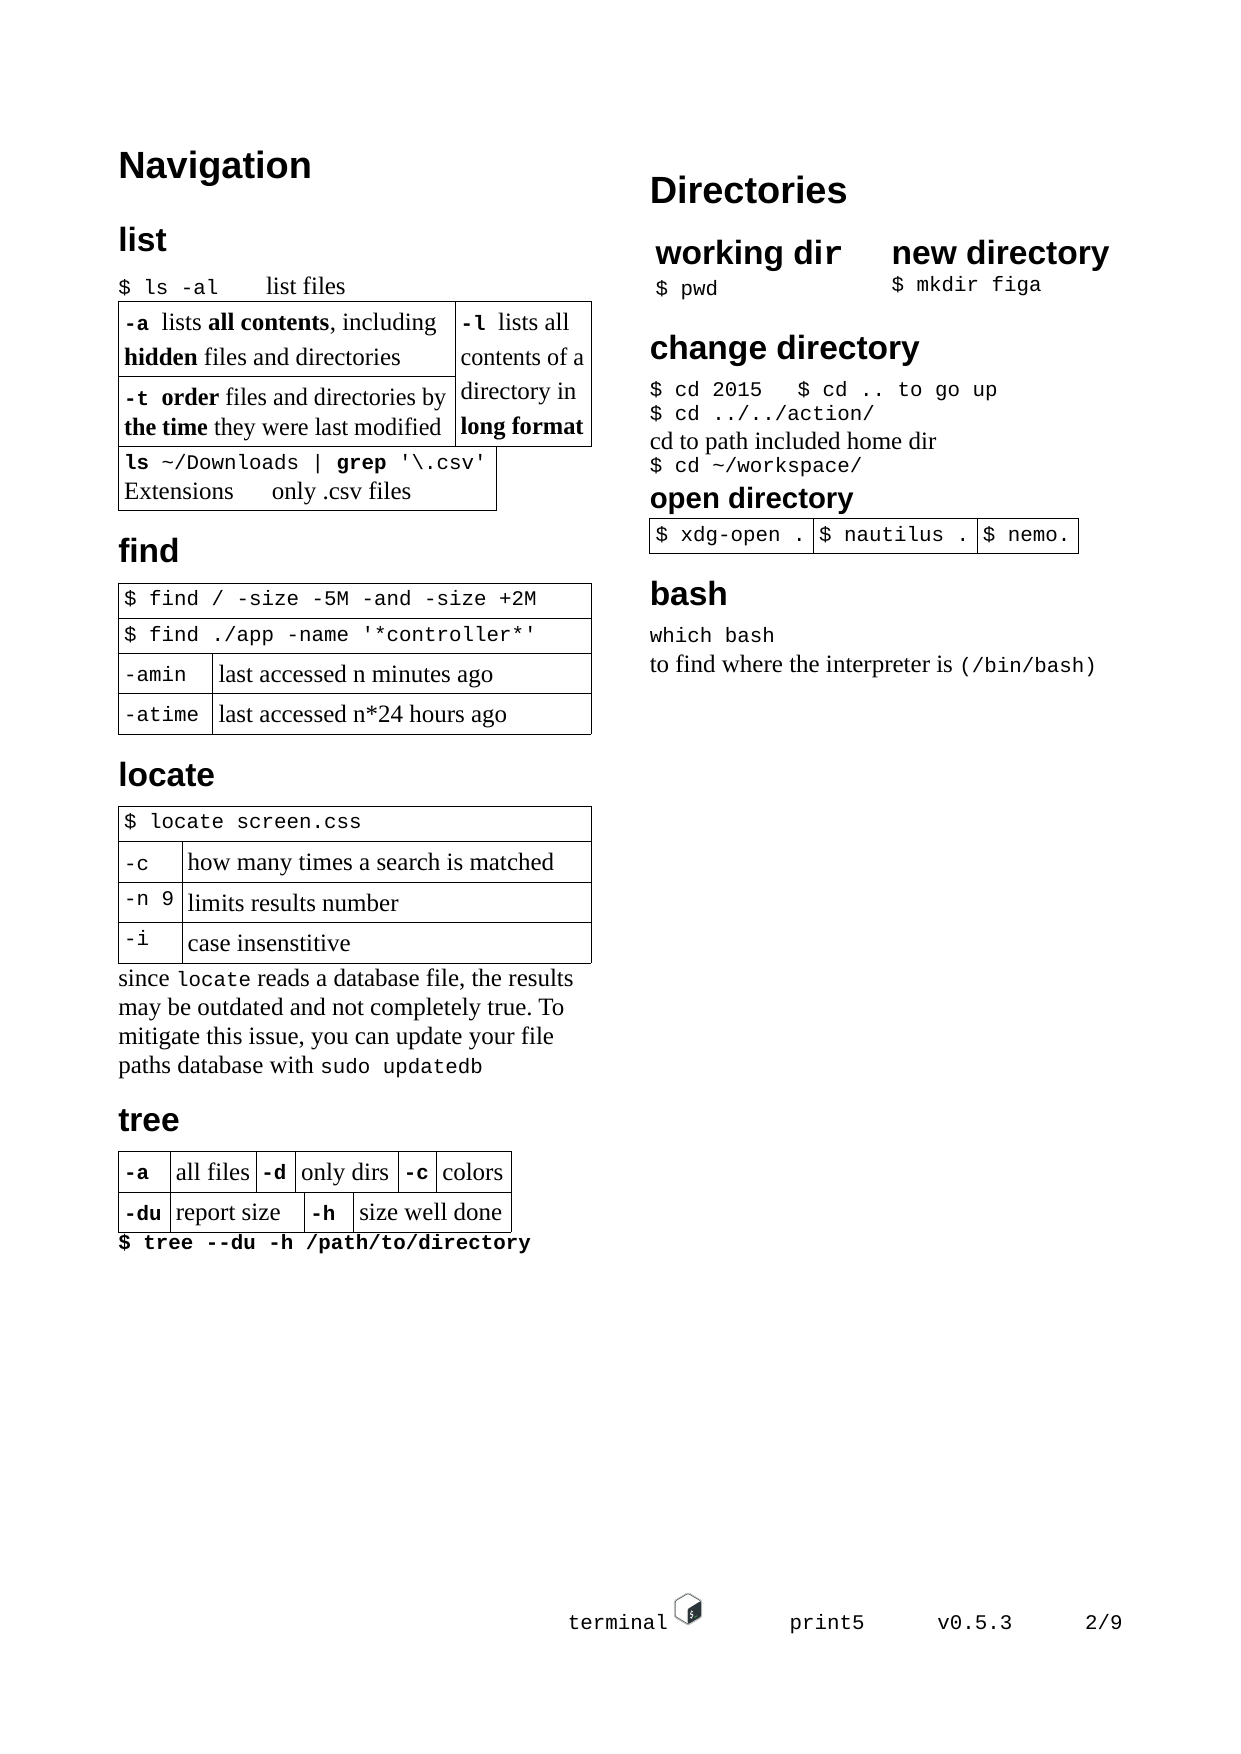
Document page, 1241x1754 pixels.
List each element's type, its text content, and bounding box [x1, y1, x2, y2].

table_cell -amin [119, 654, 212, 693]
table_cell limits results number [183, 883, 591, 922]
subtitle Navigation [118, 143, 591, 187]
table_cell size well done [354, 1193, 511, 1232]
table_cell case insenstitive [183, 923, 591, 963]
table_cell report size [171, 1193, 304, 1232]
table_header -l lists all contents of a directory in long format [456, 302, 591, 446]
text $ cd ../../action/ [649, 402, 1122, 426]
table_cell -atime [119, 694, 212, 733]
text cd to path included home dir [649, 426, 1122, 455]
table_header $ nemo. [978, 519, 1078, 553]
subtitle tree [118, 1100, 591, 1139]
subtitle Directories [649, 168, 1122, 212]
table_header working dir $ pwd [650, 224, 886, 307]
subtitle find [118, 531, 591, 570]
table_header -c [399, 1152, 436, 1192]
table_cell $ find ./app -name '*controller*' [119, 619, 591, 653]
table_header $ nautilus . [814, 519, 977, 553]
table_cell how many times a search is matched [183, 842, 591, 882]
table_cell -c [119, 842, 182, 882]
table_header -d [257, 1152, 295, 1192]
table_header $ xdg-open . [650, 519, 813, 553]
table_header all files [171, 1152, 256, 1192]
subtitle locate [118, 754, 591, 793]
table_header -a lists all contents, including hidden files and directories [119, 302, 455, 376]
text $ cd ~/workspace/ [649, 455, 1122, 478]
text since locate reads a database file, the results may be outdated and not completely true. To mitigate this issue, you can update your file paths database with sudo updatedb [118, 964, 591, 1079]
table_cell -t order files and directories by the time they were last modified [119, 377, 455, 446]
picture [667, 1588, 709, 1630]
table_header $ locate screen.css [119, 807, 591, 841]
table_cell -n 9 [119, 883, 182, 922]
text $ ls -al list files [118, 271, 591, 301]
table_header -a [119, 1152, 170, 1192]
subtitle open directory [649, 481, 1122, 515]
subtitle bash [649, 574, 1122, 613]
text $ cd 2015 $ cd .. to go up [649, 379, 1122, 402]
table_cell -h [305, 1193, 353, 1232]
subtitle list [118, 220, 591, 259]
subtitle change directory [649, 328, 1122, 366]
table_header colors [437, 1152, 511, 1192]
text which bash [649, 625, 1122, 649]
table_cell -i [119, 923, 182, 963]
table_header ls ~/Downloads | grep '\.csv' Extensions only .csv files [119, 447, 496, 510]
table_header new directory $ mkdir figa [886, 224, 1122, 307]
text $ tree --du -h /path/to/directory [118, 1232, 591, 1256]
table_cell last accessed n minutes ago [213, 654, 591, 693]
table_header $ find / -size -5M -and -size +2M [119, 584, 591, 618]
table_cell last accessed n*24 hours ago [213, 694, 591, 733]
text to find where the interpreter is (/bin/bash) [649, 649, 1122, 679]
table_cell -du [119, 1193, 170, 1232]
table_header only dirs [296, 1152, 398, 1192]
